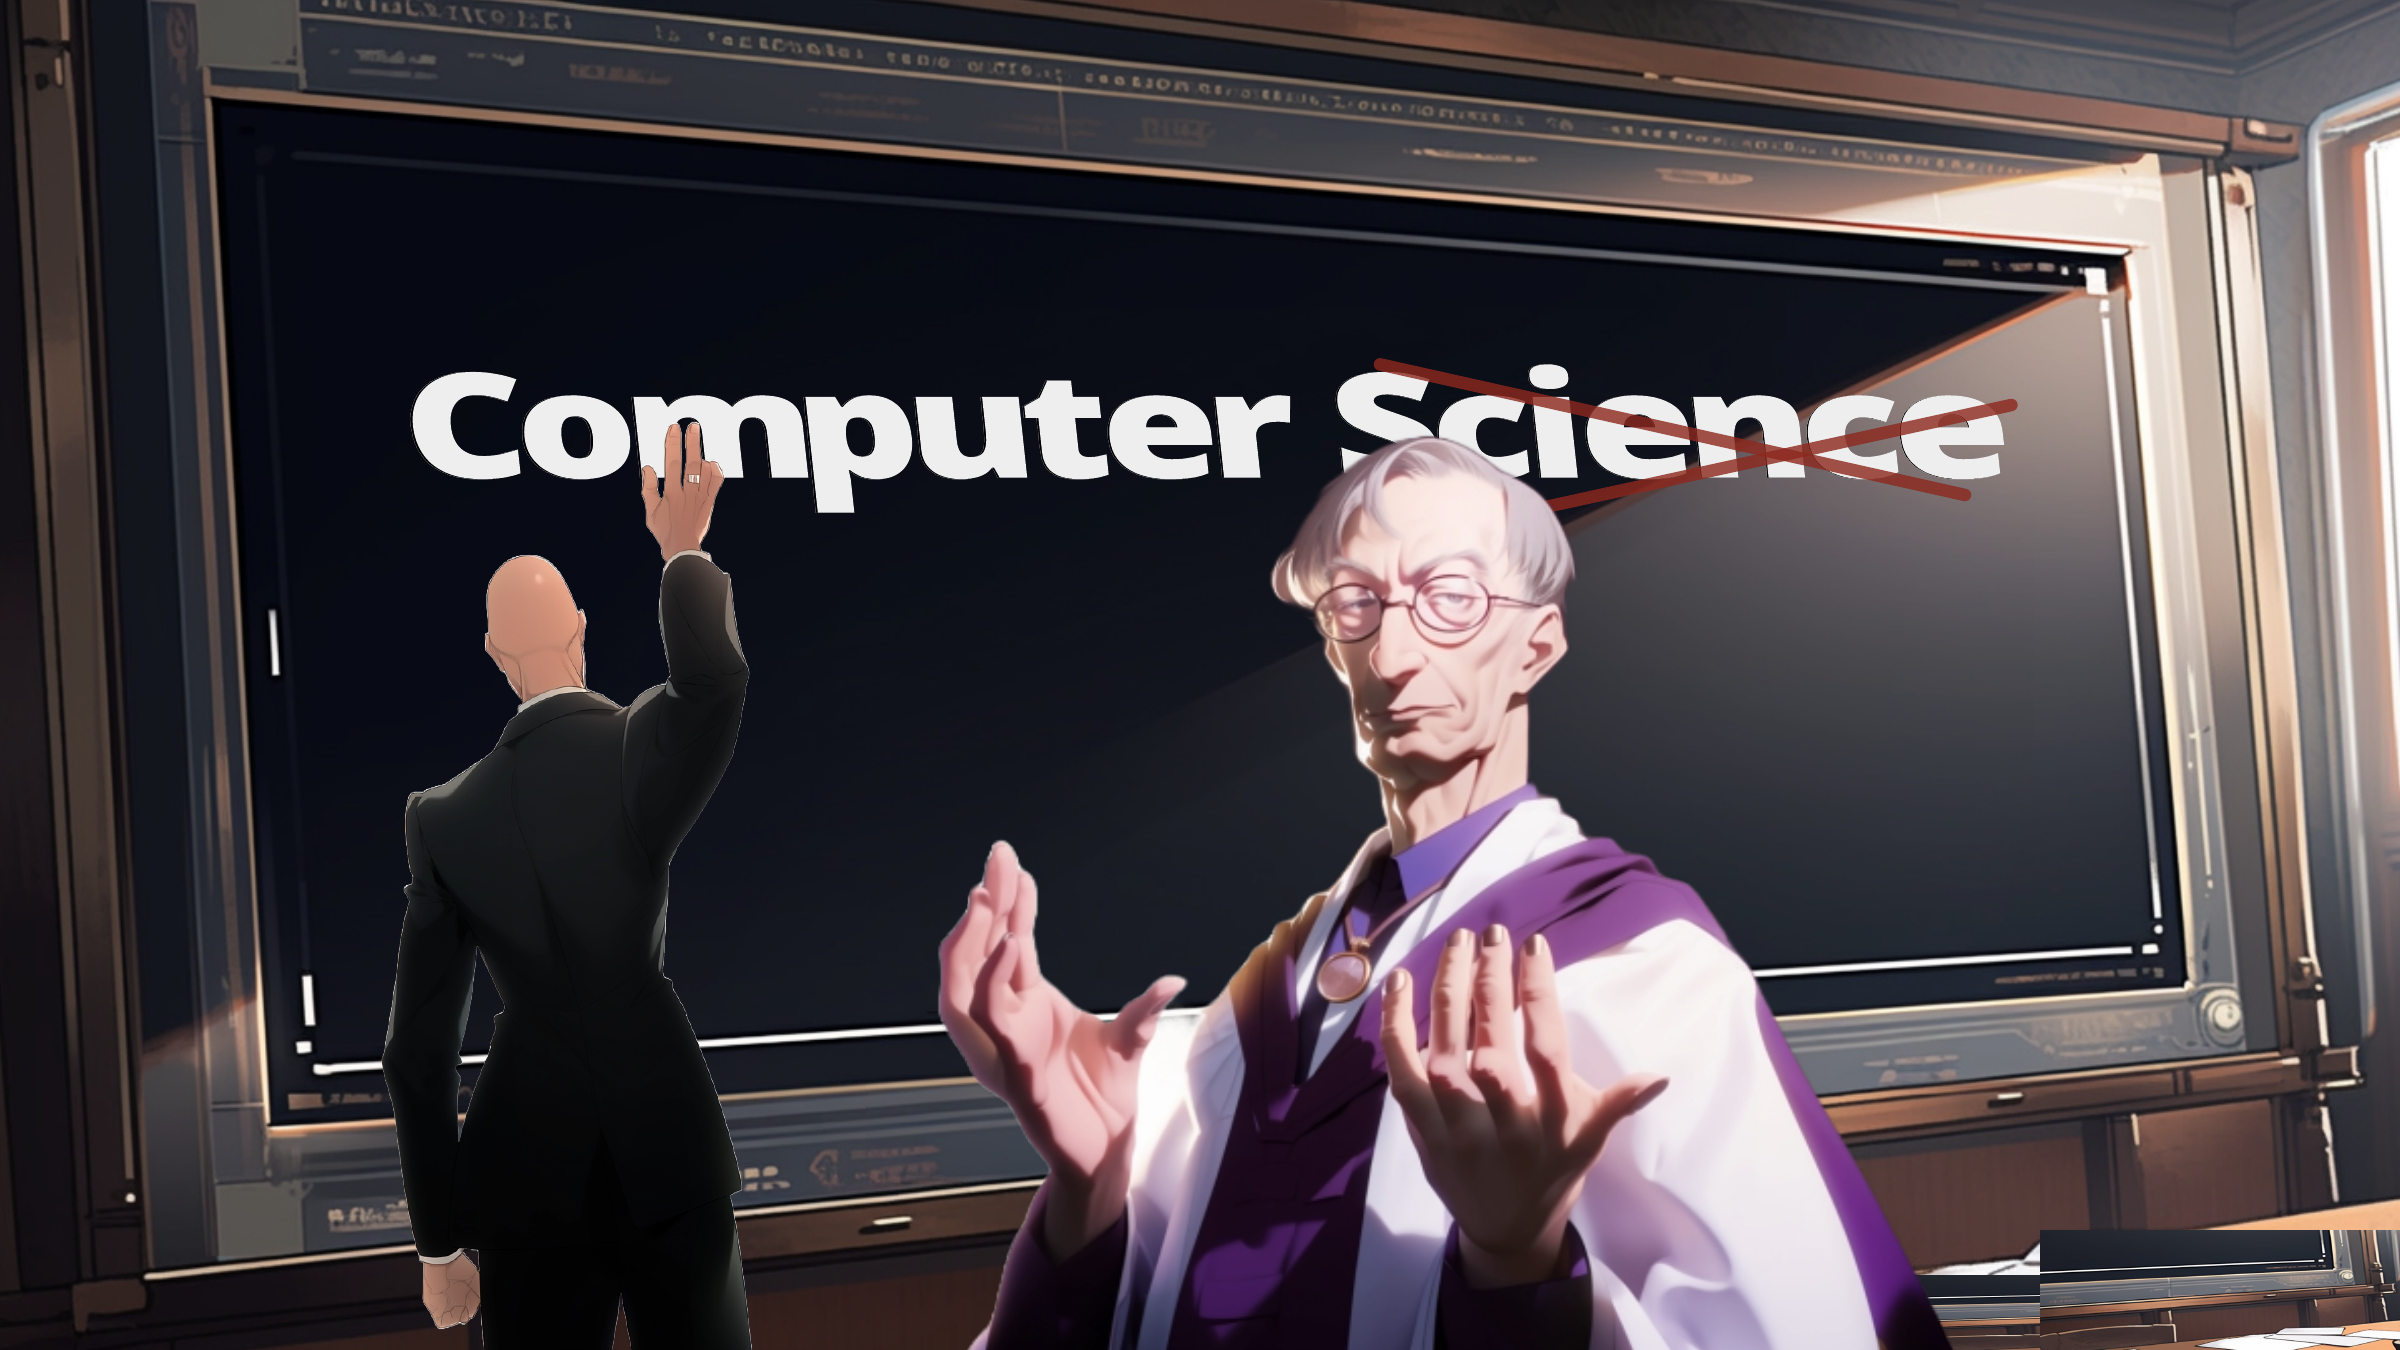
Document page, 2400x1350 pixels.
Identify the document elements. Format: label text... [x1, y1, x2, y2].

text_box Computer Science [437, 371, 516, 379]
picture [0, 0, 2400, 1350]
